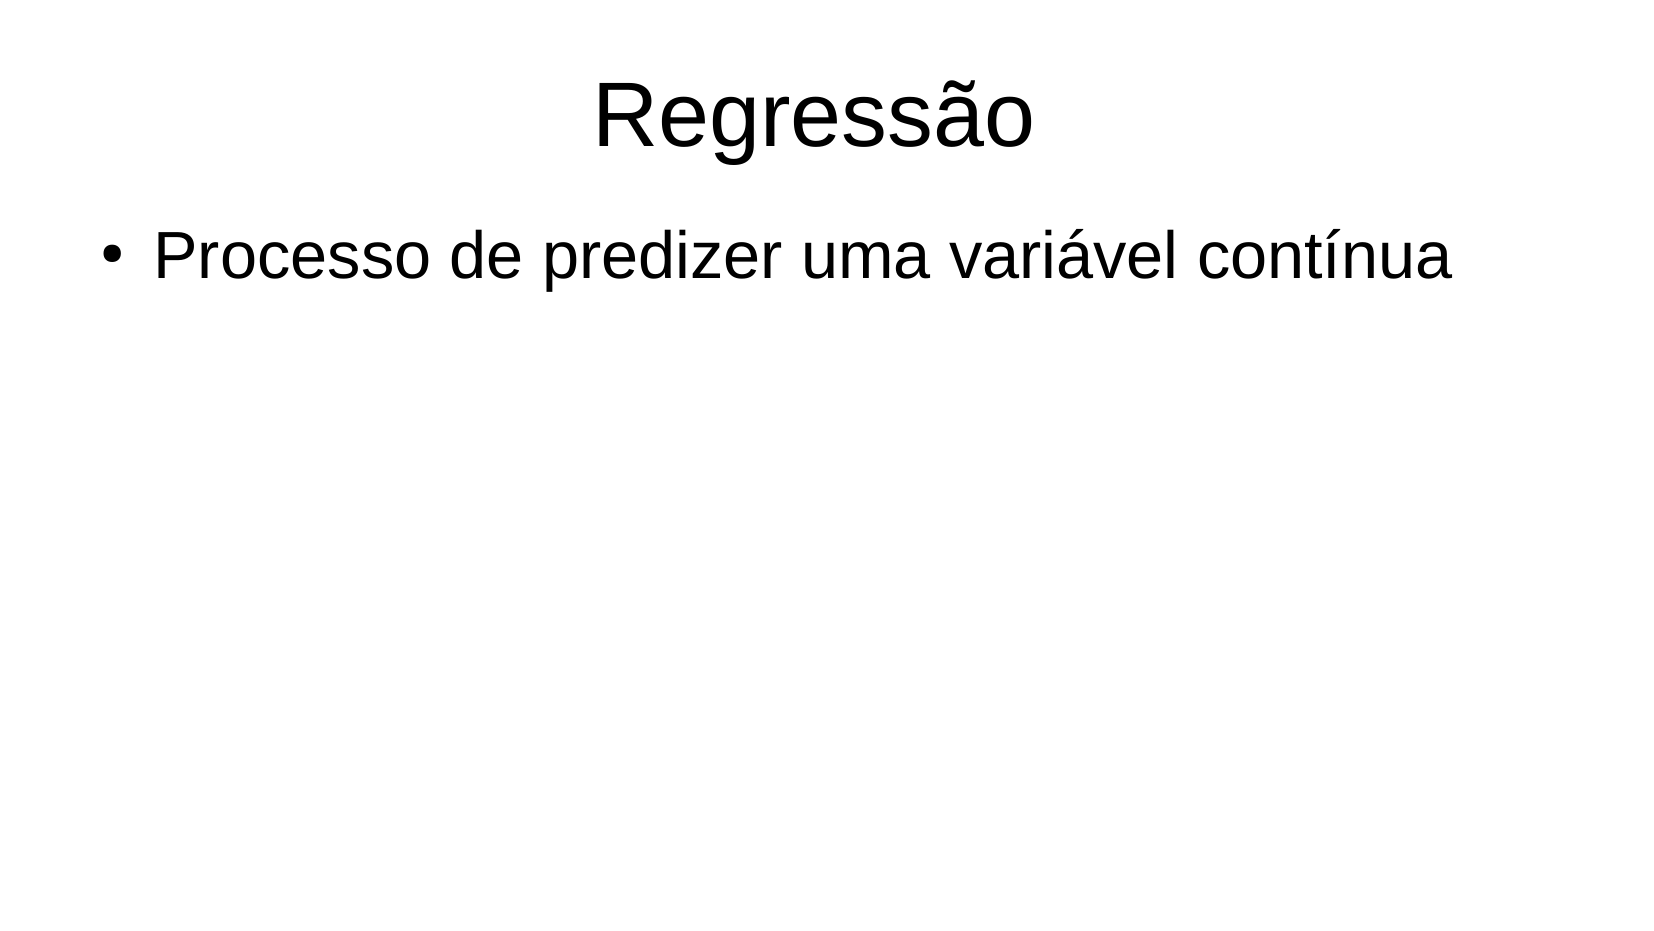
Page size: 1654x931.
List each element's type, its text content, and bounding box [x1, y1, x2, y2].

title Regressão [82, 37, 1571, 193]
list Processo de predizer uma variável contínua [82, 217, 1571, 758]
